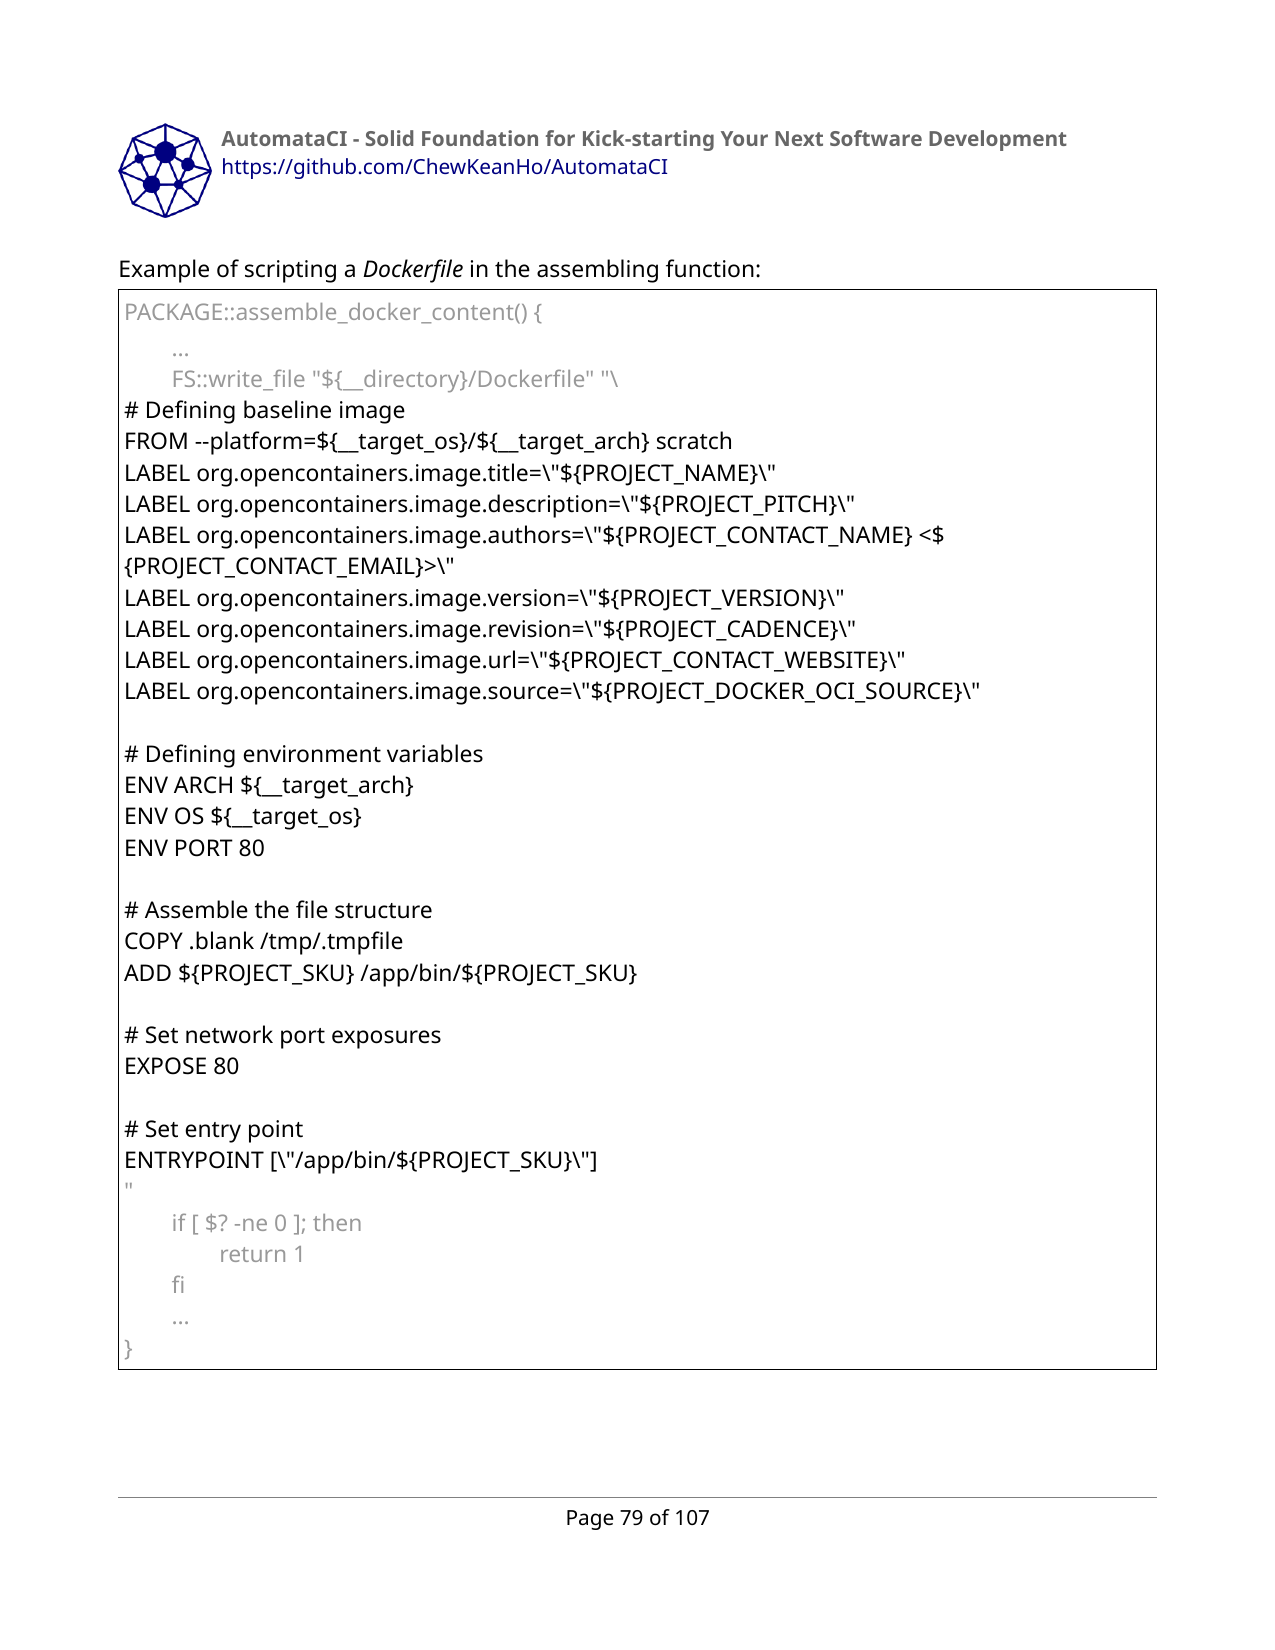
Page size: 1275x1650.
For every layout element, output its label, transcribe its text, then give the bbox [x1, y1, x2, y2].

picture [118, 123, 212, 218]
text Example of scripting a Dockerfile in the assembling function: [118, 253, 1157, 284]
table_header PACKAGE::assemble_docker_content() { … FS::write_file "${__directory}/Dockerfile" "\ # Defining baseline image FROM --platform=${__target_os}/${__target_arch} scratch LABEL org.opencontainers.image.title=\"${PROJECT_NAME}\" LABEL org.opencontainers.image.description=\"${PROJECT_PITCH}\" LABEL org.opencontainers.image.authors=\"${PROJECT_CONTACT_NAME} <${PROJECT_CONTACT_EMAIL}>\" LABEL org.opencontainers.image.version=\"${PROJECT_VERSION}\" LABEL org.opencontainers.image.revision=\"${PROJECT_CADENCE}\" LABEL org.opencontainers.image.url=\"${PROJECT_CONTACT_WEBSITE}\" LABEL org.opencontainers.image.source=\"${PROJECT_DOCKER_OCI_SOURCE}\" # Defining environment variables ENV ARCH ${__target_arch} ENV OS ${__target_os} ENV PORT 80 # Assemble the file structure COPY .blank /tmp/.tmpfile ADD ${PROJECT_SKU} /app/bin/${PROJECT_SKU} # Set network port exposures EXPOSE 80 # Set entry point ENTRYPOINT [\"/app/bin/${PROJECT_SKU}\"] " if [ $? -ne 0 ]; then return 1 fi … } [119, 290, 1156, 1368]
